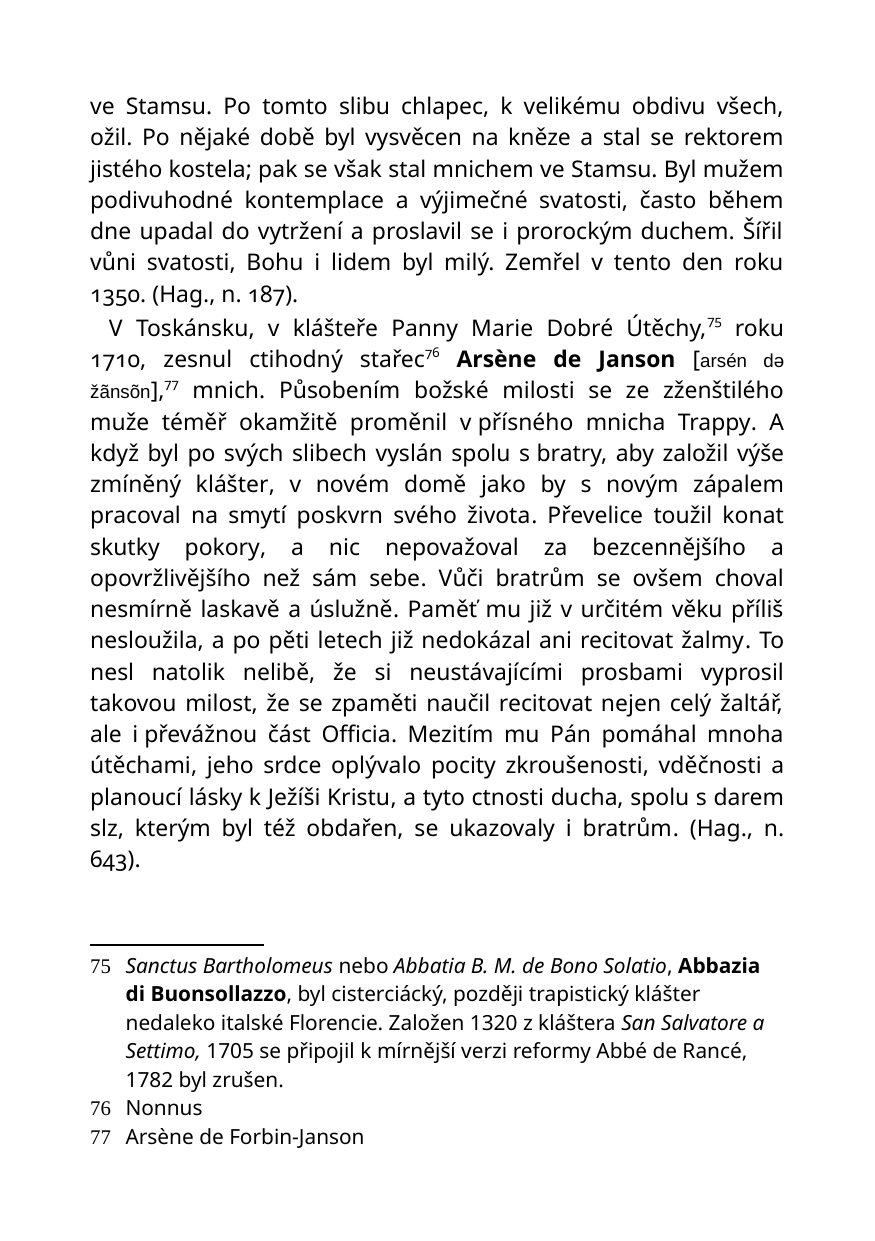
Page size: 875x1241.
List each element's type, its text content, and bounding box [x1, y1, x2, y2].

text V Toskánsku, v klášteře Panny Marie Dobré Útěchy, roku 1710, zesnul ctihodný stařec Arsène de Janson [arsén də žãnsõn], mnich. Působením božské milosti se ze zženštilého muže téměř okamžitě proměnil v přísného mnicha Trappy. A když byl po svých slibech vyslán spolu s bratry, aby založil výše zmíněný klášter, v novém domě jako by s novým zápalem pracoval na smytí poskvrn svého života. Převelice toužil konat skutky pokory, a nic nepovažoval za bezcennějšího a opovržlivějšího než sám sebe. Vůči bratrům se ovšem choval nesmírně laskavě a úslužně. Paměť mu již v určitém věku příliš nesloužila, a po pěti letech již nedokázal ani recitovat žalmy. To nesl natolik nelibě, že si neustávajícími prosbami vyprosil takovou milost, že se zpaměti naučil recitovat nejen celý žaltář, ale i převážnou část Officia. Mezitím mu Pán pomáhal mnoha útěchami, jeho srdce oplývalo pocity zkroušenosti, vděčnosti a planoucí lásky k Ježíši Kristu, a tyto ctnosti ducha, spolu s darem slz, kterým byl též obdařen, se ukazovaly i bratrům. (Hag., n. 643). [90, 312, 784, 874]
text Sanctus Bartholomeus nebo Abbatia B. M. de Bono Solatio, Abbazia di Buonsollazzo, byl cisterciácký, později trapistický klášter nedaleko italské Florencie. Založen 1320 z kláštera San Salvatore a Settimo, 1705 se připojil k mírnější verzi reformy Abbé de Rancé, 1782 byl zrušen. [90, 951, 784, 1093]
text ve Stamsu. Po tomto slibu chlapec, k velikému obdivu všech, ožil. Po nějaké době byl vysvěcen na kněze a stal se rektorem jistého kostela; pak se však stal mnichem ve Stamsu. Byl mužem podivuhodné kontemplace a výjimečné svatosti, často během dne upadal do vytržení a proslavil se i prorockým duchem. Šířil vůni svatosti, Bohu i lidem byl milý. Zemřel v tento den roku 1350. (Hag., n. 187). [90, 90, 784, 309]
text Nonnus [90, 1093, 784, 1122]
text Arsène de Forbin-Janson [90, 1122, 784, 1150]
